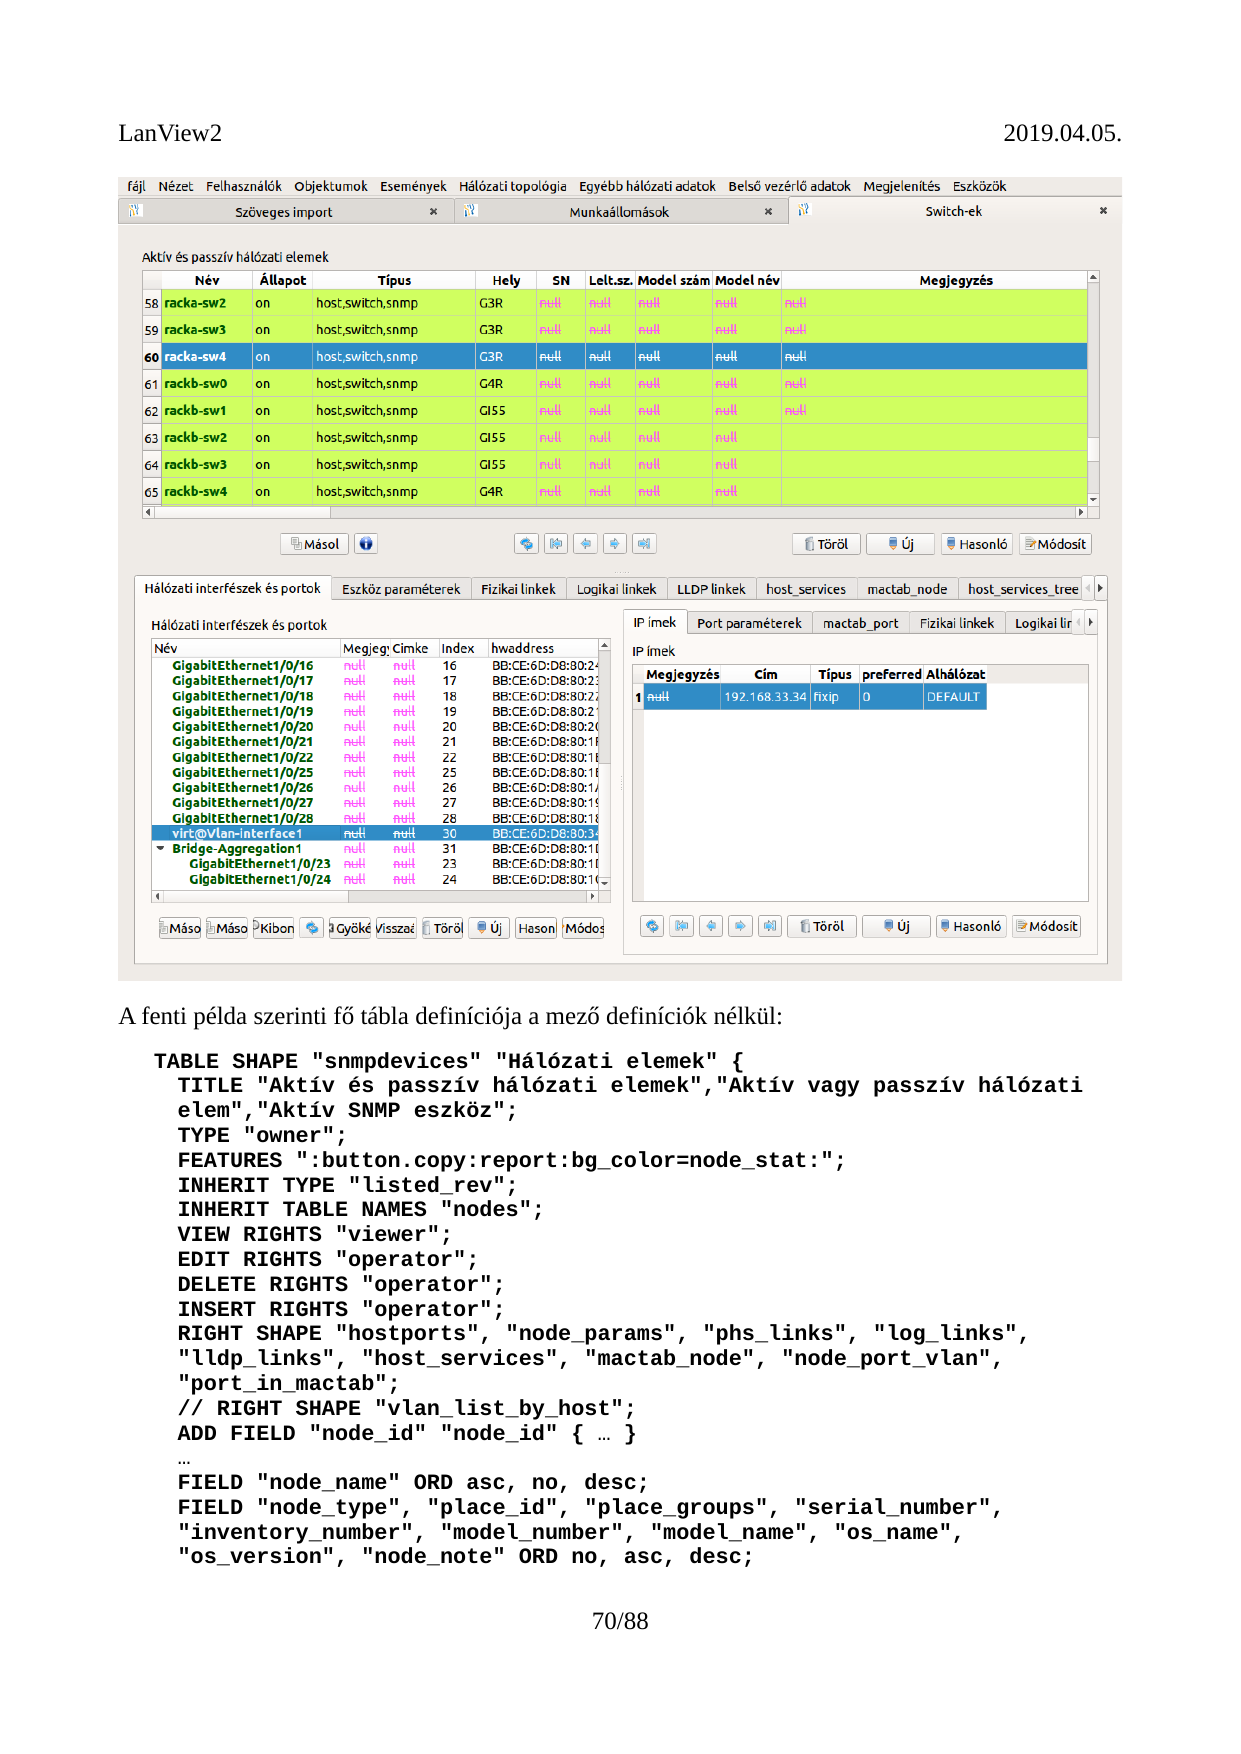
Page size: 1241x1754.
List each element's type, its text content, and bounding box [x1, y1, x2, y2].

text RIGHT SHAPE "hostports", "node_params", "phs_links", "log_links", "lldp_links", "host_services", "mactab_node", "node_port_vlan", "port_in_mactab"; [177, 1323, 1122, 1397]
text INSERT RIGHTS "operator"; [177, 1298, 1122, 1323]
text TYPE "owner"; [177, 1124, 1122, 1149]
picture [118, 177, 1123, 981]
text FIELD "node_type", "place_id", "place_groups", "serial_number", "inventory_number", "model_number", "model_name", "os_name", "os_version", "node_note" ORD no, asc, desc; [177, 1496, 1122, 1571]
text INHERIT TABLE NAMES "nodes"; [177, 1199, 1122, 1223]
text ADD FIELD "node_id" "node_id" { … } [177, 1422, 1122, 1447]
text VIEW RIGHTS "viewer"; [177, 1223, 1122, 1248]
text TABLE SHAPE "snmpdevices" "Hálózati elemek" { [153, 1050, 1122, 1075]
text FIELD "node_name" ORD asc, no, desc; [177, 1471, 1122, 1496]
text … [177, 1447, 1122, 1471]
text FEATURES ":button.copy:report:bg_color=node_stat:"; [177, 1149, 1122, 1174]
text A fenti példa szerinti fő tábla definíciója a mező definíciók nélkül: [118, 1001, 1122, 1029]
text INHERIT TYPE "listed_rev"; [177, 1174, 1122, 1199]
text EDIT RIGHTS "operator"; [177, 1248, 1122, 1273]
text DELETE RIGHTS "operator"; [177, 1273, 1122, 1298]
text TITLE "Aktív és passzív hálózati elemek","Aktív vagy passzív hálózati elem","Aktív SNMP eszköz"; [177, 1075, 1122, 1124]
text // RIGHT SHAPE "vlan_list_by_host"; [177, 1397, 1122, 1422]
